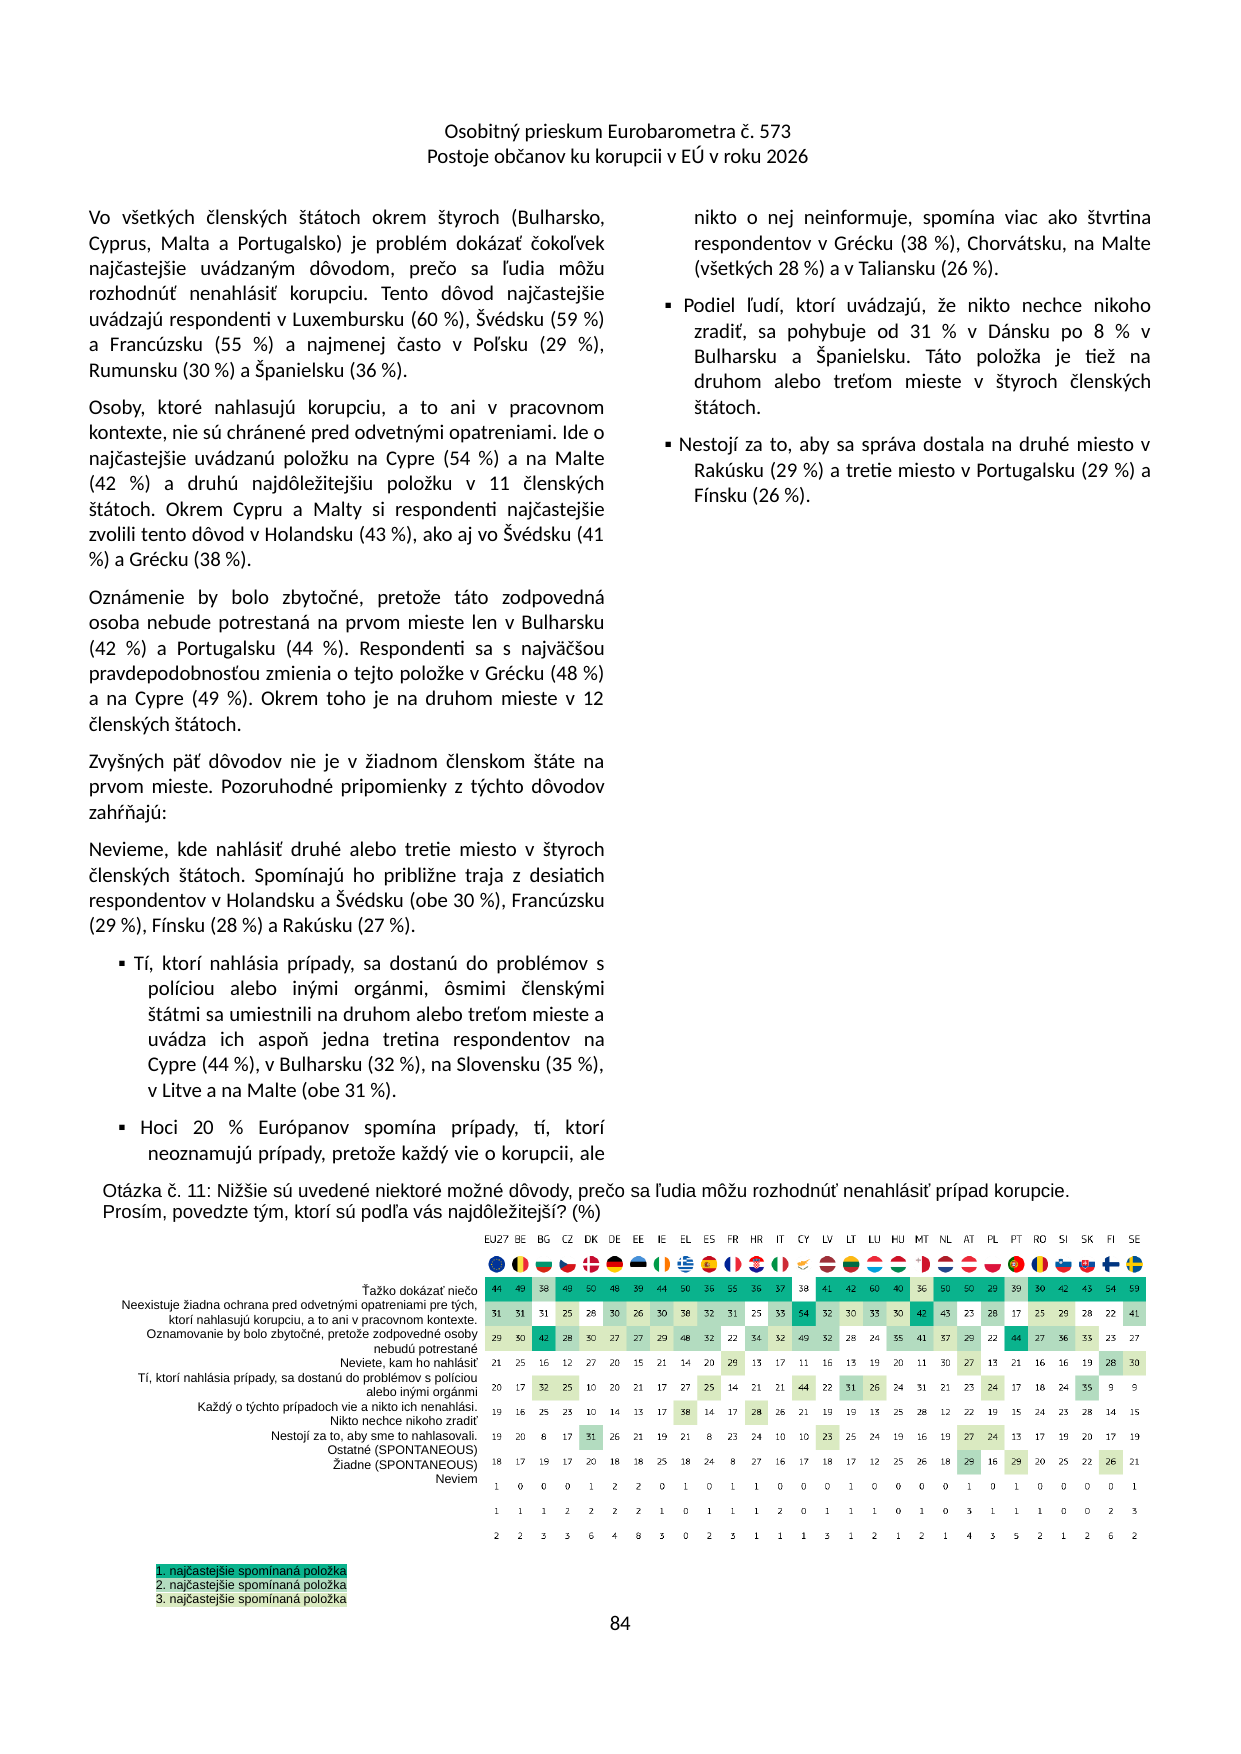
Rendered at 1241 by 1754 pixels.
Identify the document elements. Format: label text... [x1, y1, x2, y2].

text Vo všetkých členských štátoch okrem štyroch (Bulharsko, Cyprus, Malta a Portugalsko) je problém dokázať čokoľvek najčastejšie uvádzaným dôvodom, prečo sa ľudia môžu rozhodnúť nenahlásiť korupciu. Tento dôvod najčastejšie uvádzajú respondenti v Luxembursku (60 %), Švédsku (59 %) a Francúzsku (55 %) a najmenej často v Poľsku (29 %), Rumunsku (30 %) a Španielsku (36 %). [88, 204, 605, 382]
text nikto o nej neinformuje, spomína viac ako štvrtina respondentov v Grécku (38 %), Chorvátsku, na Malte (všetkých 28 %) a v Taliansku (26 %). [664, 204, 1152, 281]
text ▪ Tí, ktorí nahlásia prípady, sa dostanú do problémov s políciou alebo inými orgánmi, ôsmimi členskými štátmi sa umiestnili na druhom alebo treťom mieste a uvádza ich aspoň jedna tretina respondentov na Cypre (44 %), v Bulharsku (32 %), na Slovensku (35 %), v Litve a na Malte (obe 31 %). [118, 950, 605, 1102]
text Osoby, ktoré nahlasujú korupciu, a to ani v pracovnom kontexte, nie sú chránené pred odvetnými opatreniami. Ide o najčastejšie uvádzanú položku na Cypre (54 %) a na Malte (42 %) a druhú najdôležitejšiu položku v 11 členských štátoch. Okrem Cypru a Malty si respondenti najčastejšie zvolili tento dôvod v Holandsku (43 %), ako aj vo Švédsku (41 %) a Grécku (38 %). [88, 394, 605, 572]
text Zvyšných päť dôvodov nie je v žiadnom členskom štáte na prvom mieste. Pozoruhodné pripomienky z týchto dôvodov zahŕňajú: [88, 748, 605, 824]
text ▪ Hoci 20 % Európanov spomína prípady, tí, ktorí neoznamujú prípady, pretože každý vie o korupcii, ale [118, 1114, 605, 1165]
picture [476, 1222, 1150, 1554]
text ▪ Podiel ľudí, ktorí uvádzajú, že nikto nechce nikoho zradiť, sa pohybuje od 31 % v Dánsku po 8 % v Bulharsku a Španielsku. Táto položka je tiež na druhom alebo treťom mieste v štyroch členských štátoch. [664, 292, 1152, 419]
text Oznámenie by bolo zbytočné, pretože táto zodpovedná osoba nebude potrestaná na prvom mieste len v Bulharsku (42 %) a Portugalsku (44 %). Respondenti sa s najväčšou pravdepodobnosťou zmienia o tejto položke v Grécku (48 %) a na Cypre (49 %). Okrem toho je na druhom mieste v 12 členských štátoch. [88, 584, 605, 736]
text Nevieme, kde nahlásiť druhé alebo tretie miesto v štyroch členských štátoch. Spomínajú ho približne traja z desiatich respondentov v Holandsku a Švédsku (obe 30 %), Francúzsku (29 %), Fínsku (28 %) a Rakúsku (27 %). [88, 836, 605, 938]
text ▪ Nestojí za to, aby sa správa dostala na druhé miesto v Rakúsku (29 %) a tretie miesto v Portugalsku (29 %) a Fínsku (26 %). [664, 431, 1152, 508]
